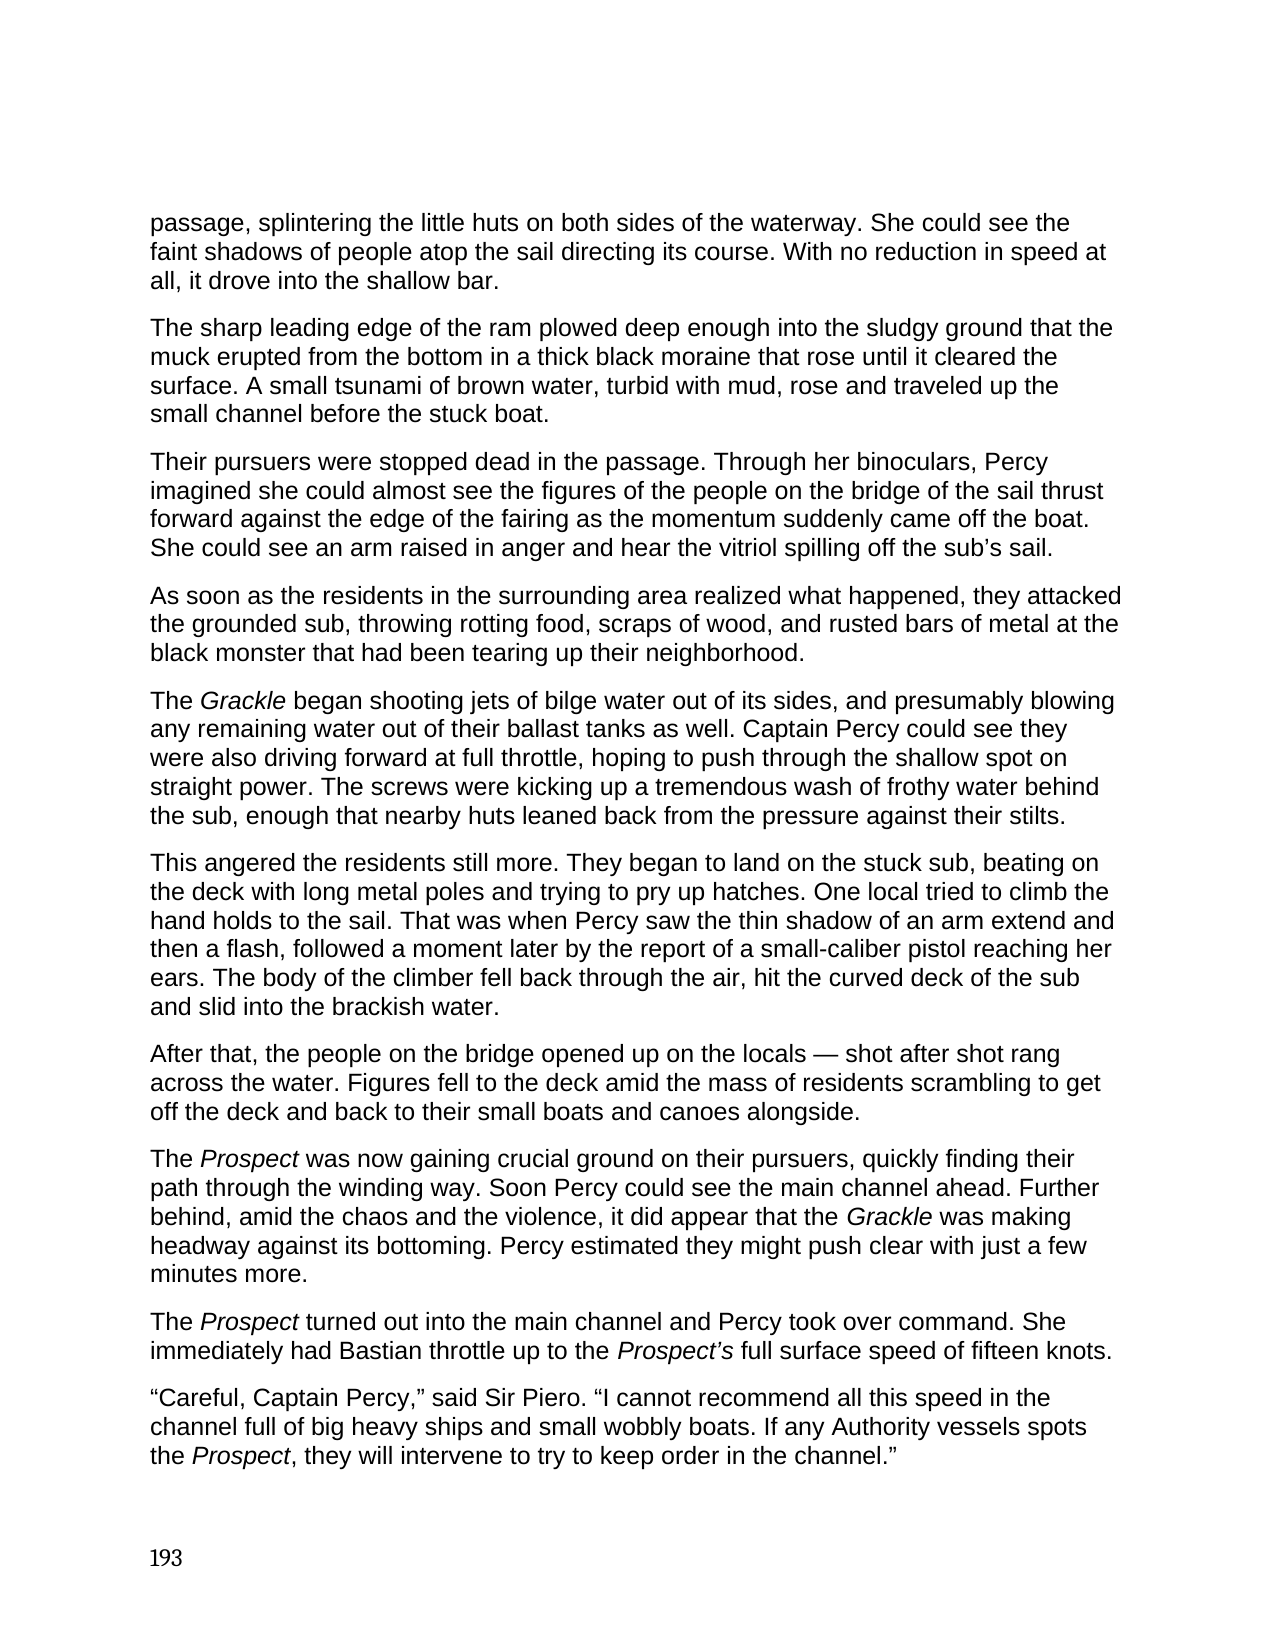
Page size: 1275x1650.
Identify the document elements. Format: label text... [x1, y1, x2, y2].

text passage, splintering the little huts on both sides of the waterway. She could see the faint shadows of people atop the sail directing its course. With no reduction in speed at all, it drove into the shallow bar. [150, 208, 1125, 294]
text “Careful, Captain Percy,” said Sir Piero. “I cannot recommend all this speed in the channel full of big heavy ships and small wobbly boats. If any Authority vessels spots the Prospect, they will intervene to try to keep order in the channel.” [150, 1383, 1125, 1469]
text This angered the residents still more. They began to land on the stuck sub, beating on the deck with long metal poles and trying to pry up hatches. One local tried to climb the hand holds to the sail. That was when Percy saw the thin shadow of an arm extend and then a flash, followed a moment later by the report of a small-caliber pistol reaching her ears. The body of the climber fell back through the air, hit the curved deck of the sub and slid into the brackish water. [150, 848, 1125, 1021]
text Their pursuers were stopped dead in the passage. Through her binoculars, Percy imagined she could almost see the figures of the people on the bridge of the sail thrust forward against the edge of the fairing as the momentum suddenly came off the boat. She could see an arm raised in anger and hear the vitriol spilling off the sub’s sail. [150, 447, 1125, 562]
text The sharp leading edge of the ram plowed deep enough into the sludgy ground that the muck erupted from the bottom in a thick black moraine that rose until it cleared the surface. A small tsunami of brown water, turbid with mud, rose and traveled up the small channel before the stuck boat. [150, 313, 1125, 428]
text The Grackle began shooting jets of bilge water out of its sides, and presumably blowing any remaining water out of their ballast tanks as well. Captain Percy could see they were also driving forward at full throttle, hoping to push through the shallow spot on straight power. The screws were kicking up a tremendous wash of frothy water behind the sub, enough that nearby huts leaned back from the pressure against their stilts. [150, 686, 1125, 829]
text After that, the people on the bridge opened up on the locals — shot after shot rang across the water. Figures fell to the deck amid the mass of residents scrambling to get off the deck and back to their small boats and canoes alongside. [150, 1039, 1125, 1126]
text The Prospect was now gaining crucial ground on their pursuers, quickly finding their path through the winding way. Soon Percy could see the main channel ahead. Further behind, amid the chaos and the violence, it did appear that the Grackle was making headway against its bottoming. Percy estimated they might push clear with just a few minutes more. [150, 1144, 1125, 1288]
text As soon as the residents in the surrounding area realized what happened, they attacked the grounded sub, throwing rotting food, scraps of wood, and rusted bars of metal at the black monster that had been tearing up their neighborhood. [150, 581, 1125, 667]
text The Prospect turned out into the main channel and Percy took over command. She immediately had Bastian throttle up to the Prospect’s full surface speed of fifteen knots. [150, 1307, 1125, 1364]
